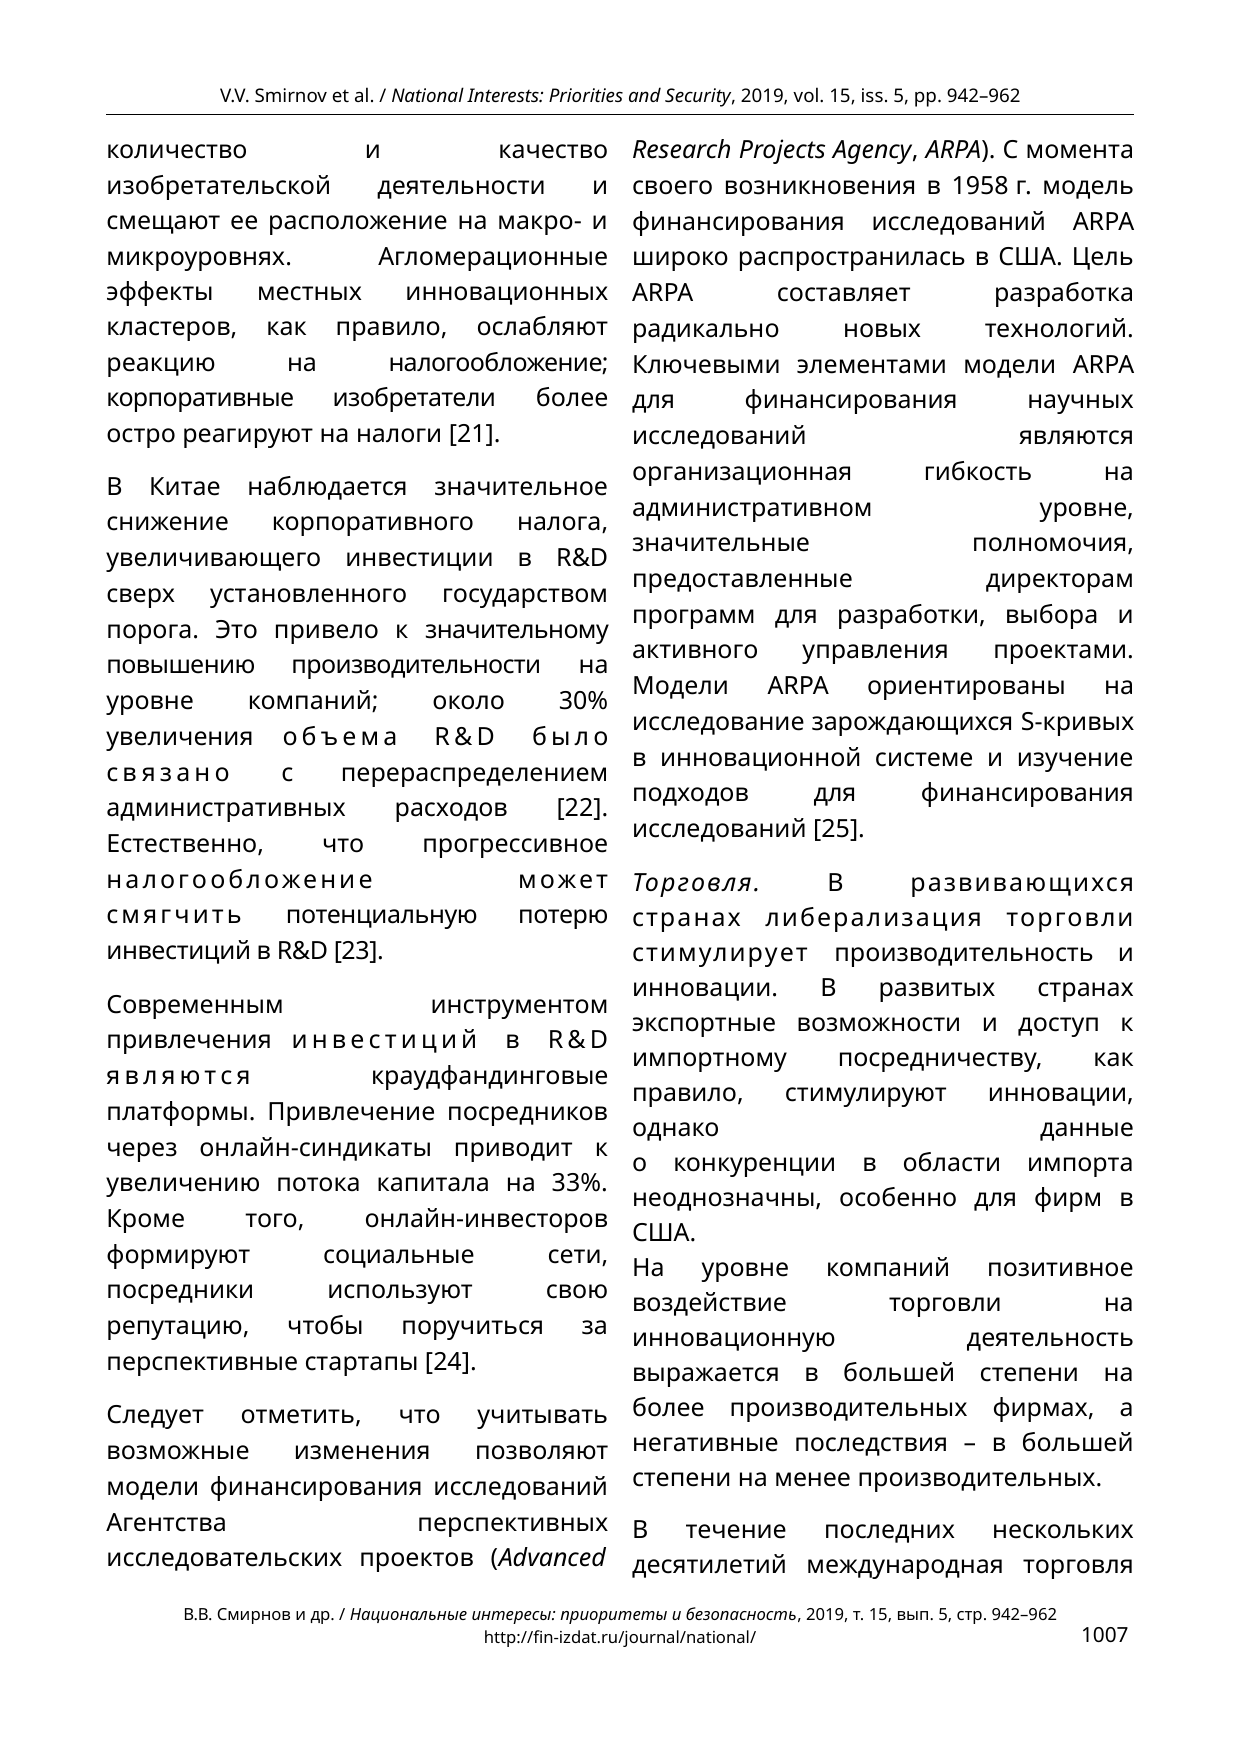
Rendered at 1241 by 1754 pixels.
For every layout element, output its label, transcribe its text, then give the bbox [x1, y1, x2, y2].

text Следует отметить, что учитывать возможные изменения позволяют модели финансирования исследований Агентства перспективных исследовательских проектов (Advanced [106, 1397, 608, 1574]
text В Китае наблюдается значительное снижение корпоративного налога, увеличивающего инвестиции в R&D сверх установленного государством порога. Это привело к значительному повышению производительности на уровне компаний; около 30% увеличения объема R&D было связано с перераспределением административных расходов [22]. Естественно, что прогрессивное налогообложение может смягчить потенциальную потерю инвестиций в R&D [23]. [106, 468, 608, 967]
text Современным инструментом привлечения инвестиций в R&D являются краудфандинговые платформы. Привлечение посредников через онлайн-синдикаты приводит к увеличению потока капитала на 33%. Кроме того, онлайн-инвесторов формируют социальные сети, посредники используют свою репутацию, чтобы поручиться за перспективные стартапы [24]. [106, 986, 608, 1378]
text В течение последних нескольких десятилетий международная торговля [632, 1512, 1134, 1581]
text Research Projects Agency, ARPA). С момента своего возникновения в 1958 г. модель финансирования исследований ARPA широко распространилась в США. Цель ARPA составляет разработка радикально новых технологий. Ключевыми элементами модели ARPA для финансирования научных исследований являются организационная гибкость на административном уровне, значительные полномочия, предоставленные директорам программ для разработки, выбора и активного управления проектами. Модели ARPA ориентированы на исследование зарождающихся S-кривых в инновационной системе и изучение подходов для финансирования исследований [25]. [632, 132, 1134, 845]
text количество и качество изобретательской деятельности и смещают ее расположение на макро- и микроуровнях. Агломерационные эффекты местных инновационных кластеров, как правило, ослабляют реакцию на налогообложение; корпоративные изобретатели более остро реагируют на налоги [21]. [106, 132, 608, 449]
text Торговля. В развивающихся странах либерализация торговли стимулирует производительность и инновации. В развитых странах экспортные возможности и доступ к импортному посредничеству, как правило, стимулируют инновации, однако данные о конкуренции в области импорта неоднозначны, особенно для фирм в США. На уровне компаний позитивное воздействие торговли на инновационную деятельность выражается в большей степени на более производительных фирмах, а негативные последствия – в большей степени на менее производительных. [632, 864, 1134, 1493]
